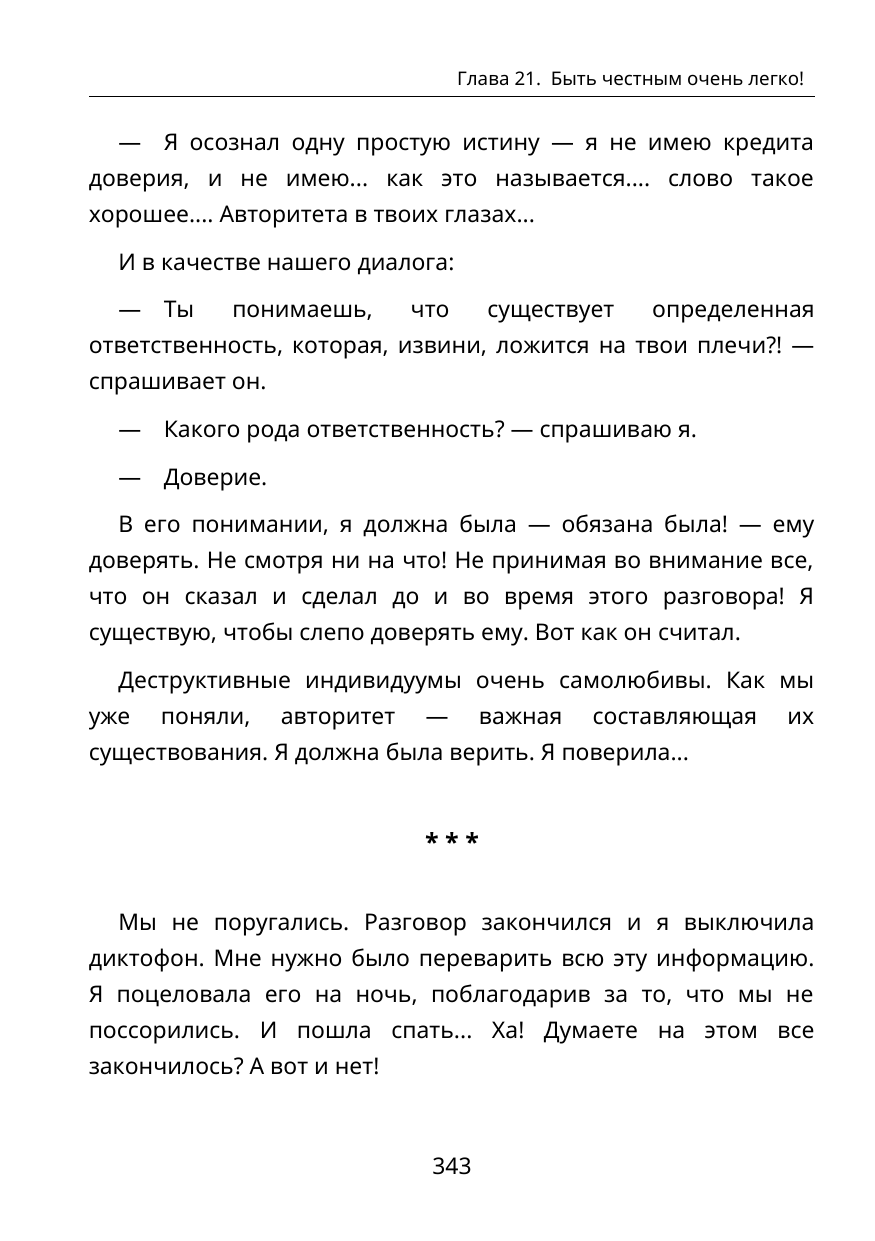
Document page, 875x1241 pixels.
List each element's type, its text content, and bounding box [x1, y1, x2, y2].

text И в качестве нашего диалога: [88, 246, 815, 277]
text Деструктивные индивидуумы очень самолюбивы. Как мы уже поняли, авторитет — важная составляющая их существования. Я должна была верить. Я поверила... [88, 664, 815, 767]
text В его понимании, я должна была — обязана была! — ему доверять. Не смотря ни на что! Не принимая во внимание все, что он сказал и сделал до и во время этого разговора! Я существую, чтобы слепо доверять ему. Вот как он считал. [88, 508, 815, 647]
list Какого рода ответственность? — спрашиваю я. [88, 413, 815, 444]
text Мы не поругались. Разговор закончился и я выключила диктофон. Мне нужно было переварить всю эту информацию. Я поцеловала его на ночь, поблагодарив за то, что мы не поссорились. И пошла спать... Ха! Думаете на этом все закончилось? А вот и нет! [88, 906, 815, 1081]
subtitle * * * [88, 825, 815, 859]
list Ты понимаешь, что существует определенная ответственность, которая, извини, ложится на твои плечи?! — спрашивает он. [88, 293, 815, 396]
list Я осознал одну простую истину — я не имею кредита доверия, и не имею... как это называется.... слово такое хорошее.... Авторитета в твоих глазах... [88, 126, 815, 229]
list Доверие. [88, 461, 815, 492]
